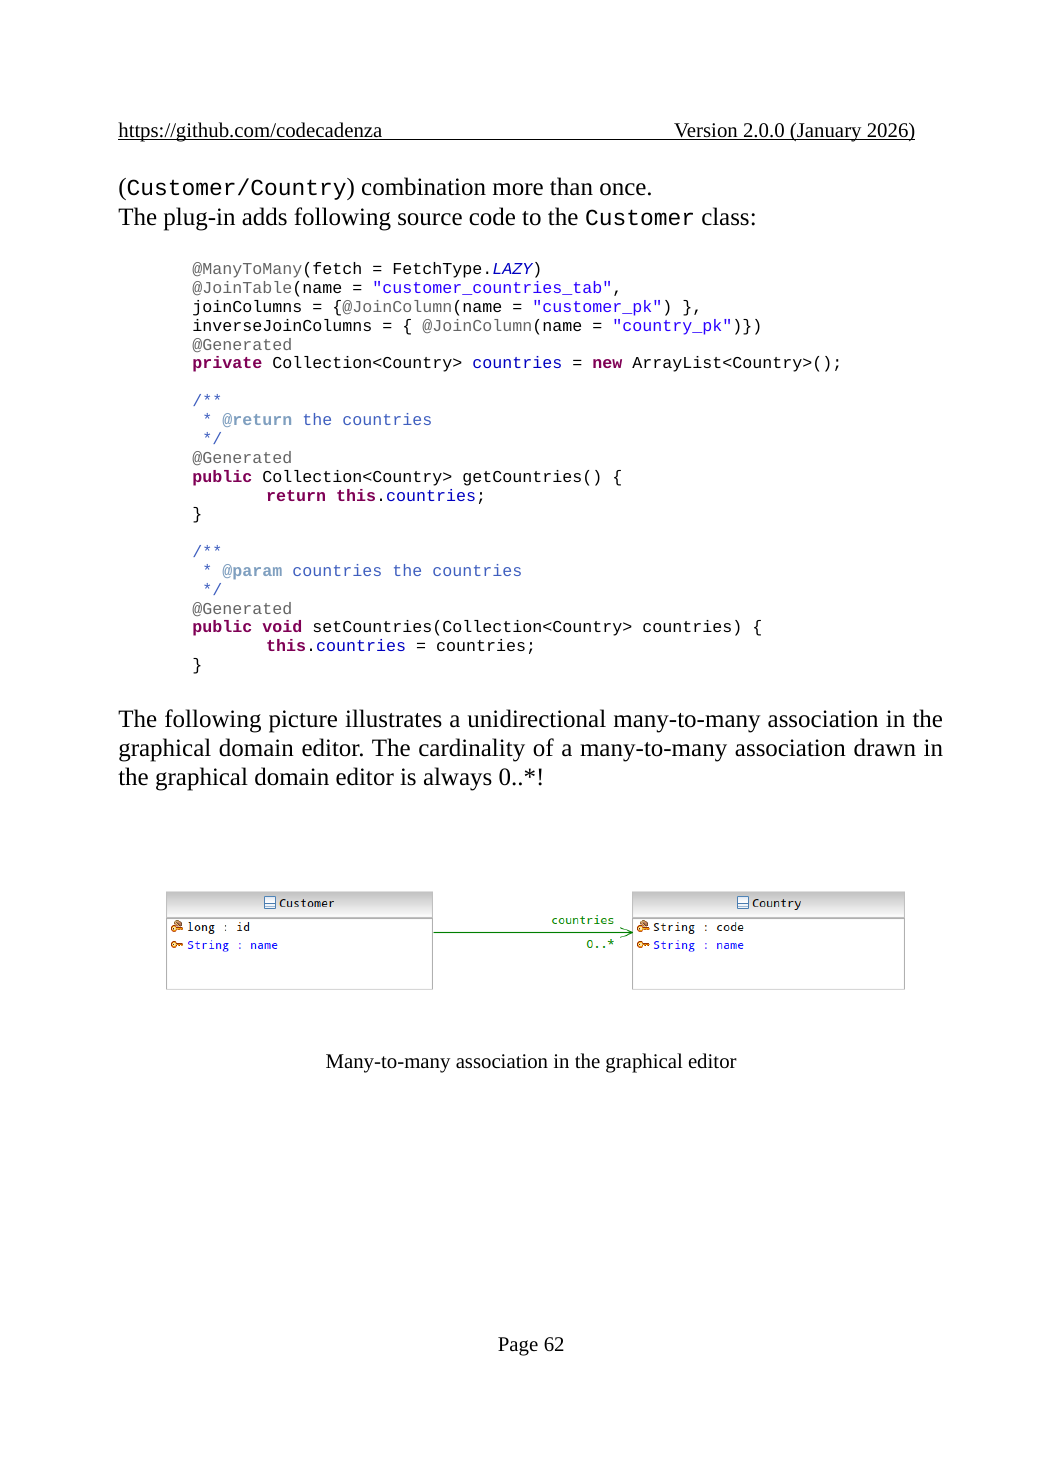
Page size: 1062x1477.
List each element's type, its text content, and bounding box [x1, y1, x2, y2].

text */ [118, 581, 944, 600]
text */ [118, 431, 944, 449]
text /** [118, 393, 944, 412]
text * @param countries the countries [118, 562, 944, 581]
text @Generated [118, 449, 944, 468]
text this.countries = countries; [118, 638, 944, 657]
text return this.countries; [118, 487, 944, 506]
text @JoinTable(name = "customer_countries_tab", [118, 280, 944, 298]
text /** [118, 544, 944, 562]
text The plug-in adds following source code to the Customer class: [118, 202, 944, 232]
text @Generated [118, 600, 944, 619]
text (Customer/Country) combination more than once. [118, 172, 944, 202]
text } [118, 506, 944, 525]
text } [118, 657, 944, 676]
text inverseJoinColumns = { @JoinColumn(name = "country_pk")}) [118, 317, 944, 336]
text @Generated [118, 336, 944, 355]
text Many-to-many association in the graphical editor [118, 1050, 944, 1073]
text private Collection<Country> countries = new ArrayList<Country>(); [118, 355, 944, 374]
text The following picture illustrates a unidirectional many-to-many association in the graphical domain editor. The cardinality of a many-to-many association drawn in the graphical domain editor is always 0..*! [118, 704, 944, 791]
text public Collection<Country> getCountries() { [118, 468, 944, 487]
text @ManyToMany(fetch = FetchType.LAZY) [118, 261, 944, 280]
picture [118, 831, 944, 1050]
text joinColumns = {@JoinColumn(name = "customer_pk") }, [118, 298, 944, 317]
text public void setCountries(Collection<Country> countries) { [118, 619, 944, 638]
text * @return the countries [118, 412, 944, 431]
